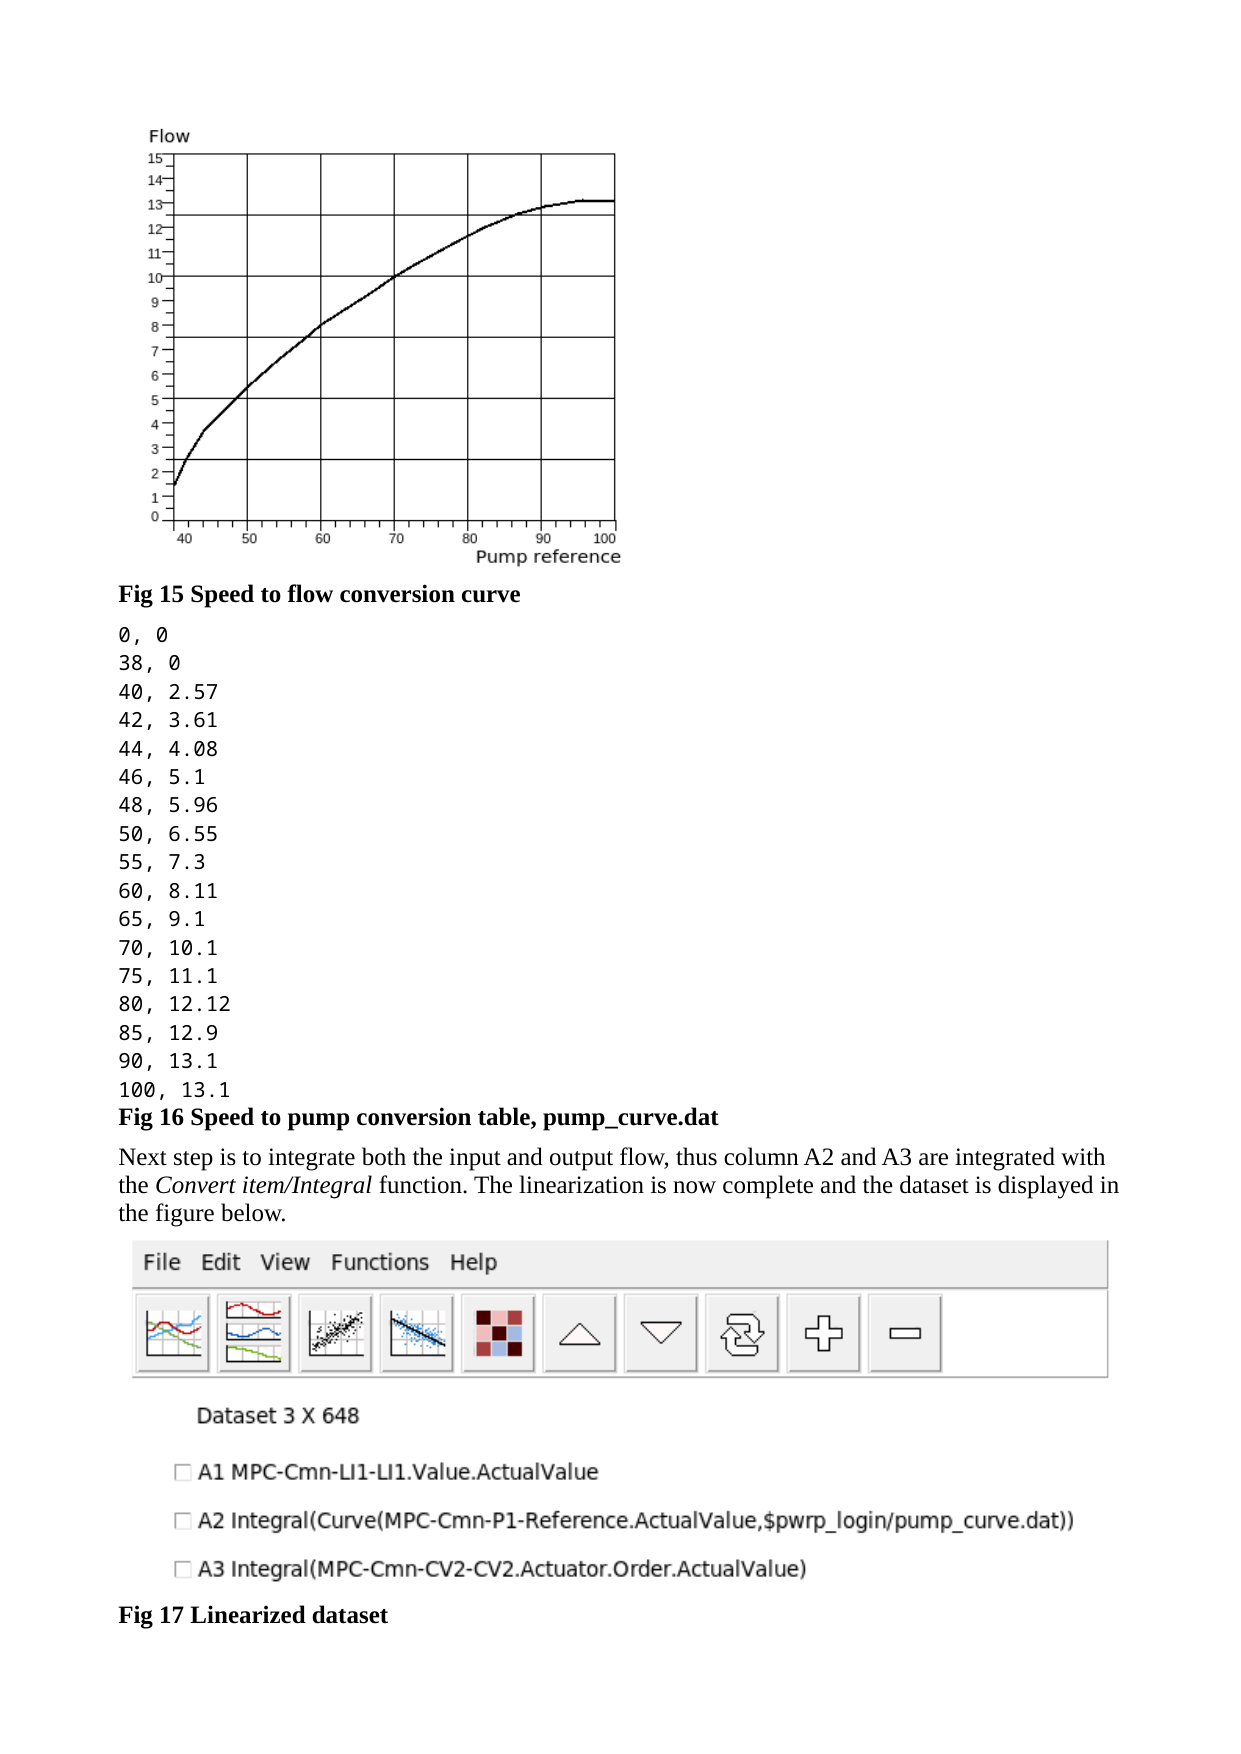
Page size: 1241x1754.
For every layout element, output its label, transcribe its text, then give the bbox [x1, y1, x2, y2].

picture [128, 118, 646, 580]
text Fig 17 Linearized dataset [118, 1602, 1122, 1629]
text 100, 13.1 [118, 1075, 1122, 1103]
text 38, 0 [118, 648, 1122, 677]
text 80, 12.12 [118, 989, 1122, 1018]
text 48, 5.96 [118, 791, 1122, 819]
picture [131, 1239, 1109, 1602]
text 44, 4.08 [118, 734, 1122, 762]
text Fig 16 Speed to pump conversion table, pump_curve.dat [118, 1103, 1122, 1131]
text 42, 3.61 [118, 705, 1122, 734]
text 40, 2.57 [118, 677, 1122, 705]
text 85, 12.9 [118, 1018, 1122, 1046]
text Next step is to integrate both the input and output flow, thus column A2 and A3 are integrated with the Convert item/Integral function. The linearization is now complete and the dataset is displayed in the figure below. [118, 1143, 1122, 1227]
text 0, 0 [118, 620, 1122, 648]
text 55, 7.3 [118, 847, 1122, 876]
text 70, 10.1 [118, 933, 1122, 961]
text 75, 11.1 [118, 961, 1122, 989]
text 90, 13.1 [118, 1046, 1122, 1075]
text 50, 6.55 [118, 819, 1122, 847]
text 65, 9.1 [118, 904, 1122, 933]
text 46, 5.1 [118, 762, 1122, 791]
text Fig 15 Speed to flow conversion curve [118, 580, 1122, 607]
text 60, 8.11 [118, 876, 1122, 904]
